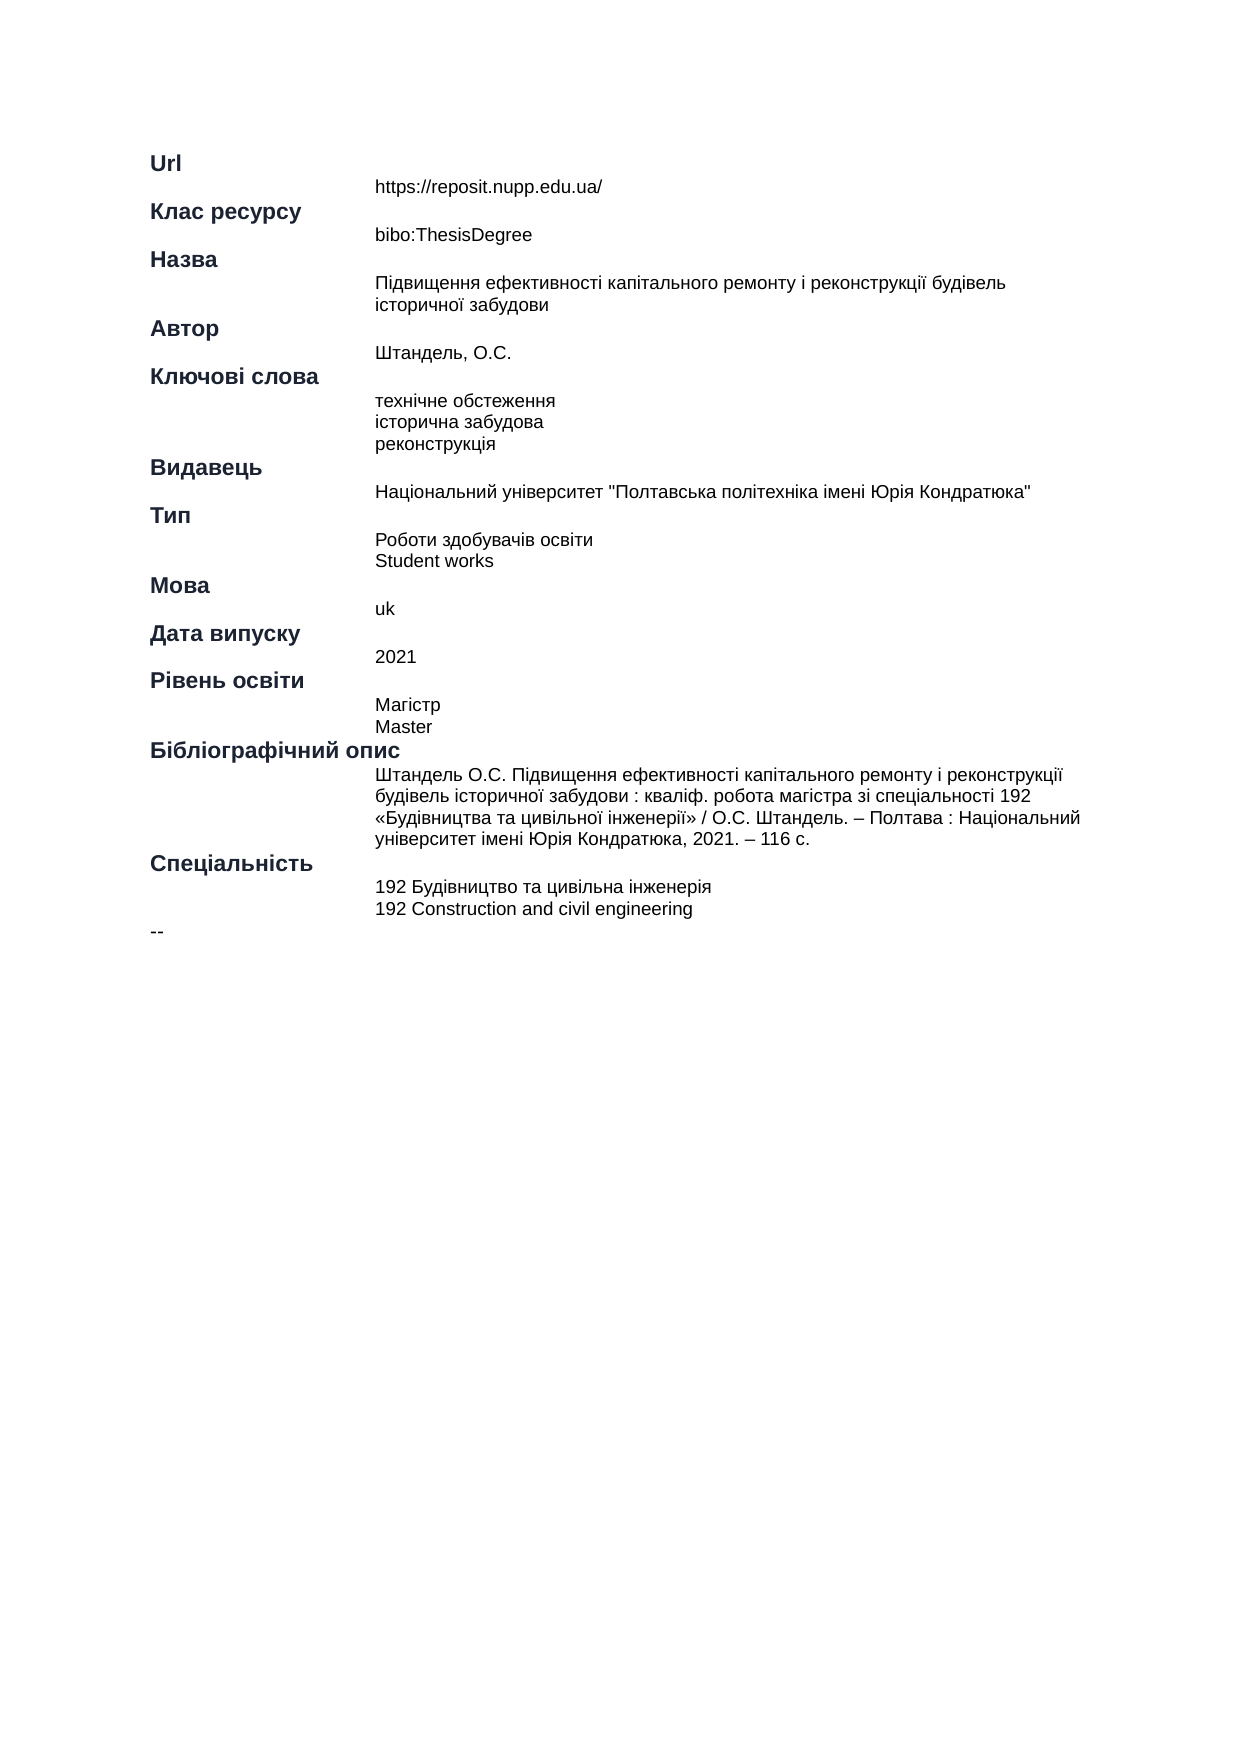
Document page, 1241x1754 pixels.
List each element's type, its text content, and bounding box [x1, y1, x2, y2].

text Національний університет "Полтавська політехніка імені Юрія Кондратюка" [375, 481, 1090, 502]
text 192 Будівництво та цивільна інженерія [375, 876, 1090, 897]
text Штандель О.С. Підвищення ефективності капітального ремонту і реконструкції будівель історичної забудови : кваліф. робота магістра зі спеціальності 192 «Будівництва та цивільної інженерії» / О.С. Штандель. – Полтава : Національний університет імені Юрія Кондратюка, 2021. – 116 с. [375, 763, 1090, 849]
text Ключові слова [150, 363, 1090, 389]
text Тип [150, 502, 1090, 528]
text 192 Construction and civil engineering [375, 897, 1090, 919]
text Рівень освіти [150, 667, 1090, 694]
text Магістр [375, 694, 1090, 715]
text Спеціальність [150, 849, 1090, 876]
text Клас ресурсу [150, 198, 1090, 224]
text Master [375, 715, 1090, 737]
text Мова [150, 572, 1090, 598]
text bibo:ThesisDegree [375, 224, 1090, 246]
text 2021 [375, 646, 1090, 667]
text Роботи здобувачів освіти [375, 528, 1090, 550]
text uk [375, 598, 1090, 619]
text історична забудова [375, 411, 1090, 433]
text Автор [150, 315, 1090, 342]
text реконструкція [375, 433, 1090, 454]
text Дата випуску [150, 619, 1090, 646]
text Штандель, О.С. [375, 342, 1090, 363]
text технічне обстеження [375, 389, 1090, 411]
text https://reposit.nupp.edu.ua/ [375, 176, 1090, 198]
text Видавець [150, 454, 1090, 481]
text Бібліографічний опис [150, 737, 1090, 763]
text Student works [375, 550, 1090, 572]
text Url [150, 150, 1090, 176]
text Назва [150, 246, 1090, 272]
text Підвищення ефективності капітального ремонту і реконструкції будівель історичної забудови [375, 272, 1090, 315]
text -- [150, 919, 1090, 943]
